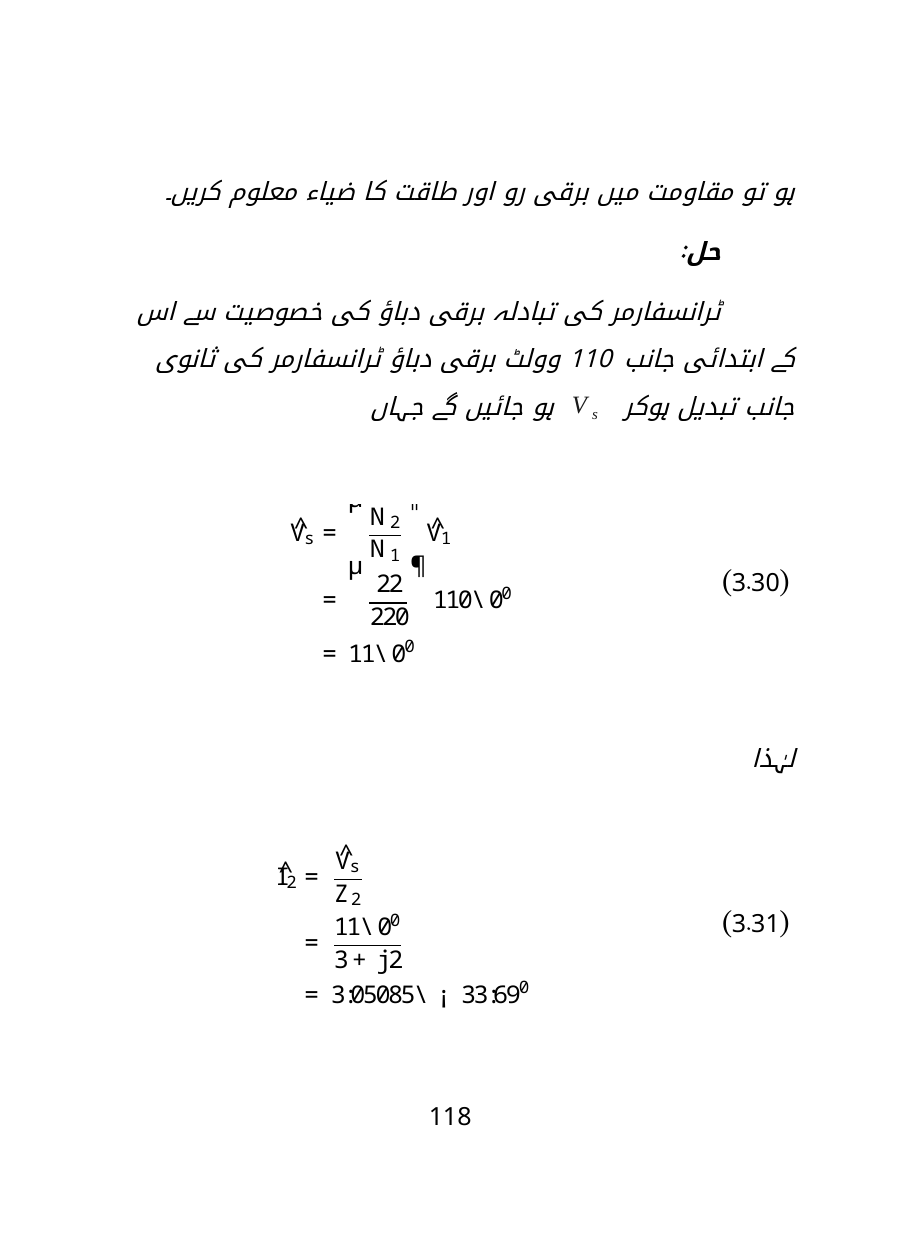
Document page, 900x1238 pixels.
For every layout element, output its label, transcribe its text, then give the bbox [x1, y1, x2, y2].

text ہو تو مقاومت میں برقی رو اور طاقت کا ضیاء معلوم کریں۔ [105, 168, 795, 216]
table_header [105, 490, 706, 689]
table_header [105, 830, 708, 1032]
text ٹرانسفارمر کی تبادلہ برقی دباؤ کی خصوصیت سے اس کے ابتدائی جانب 110 وولٹ برقی دباؤ ٹرانسفارمر کی ثانوی جانب تبدیل ہوکر ہو جائیں گے جہاں [105, 288, 795, 431]
text لہٰذا [105, 736, 795, 783]
text حل: [105, 228, 795, 276]
table_header (3.30) [706, 490, 795, 689]
table_header (3.31) [708, 830, 795, 1032]
